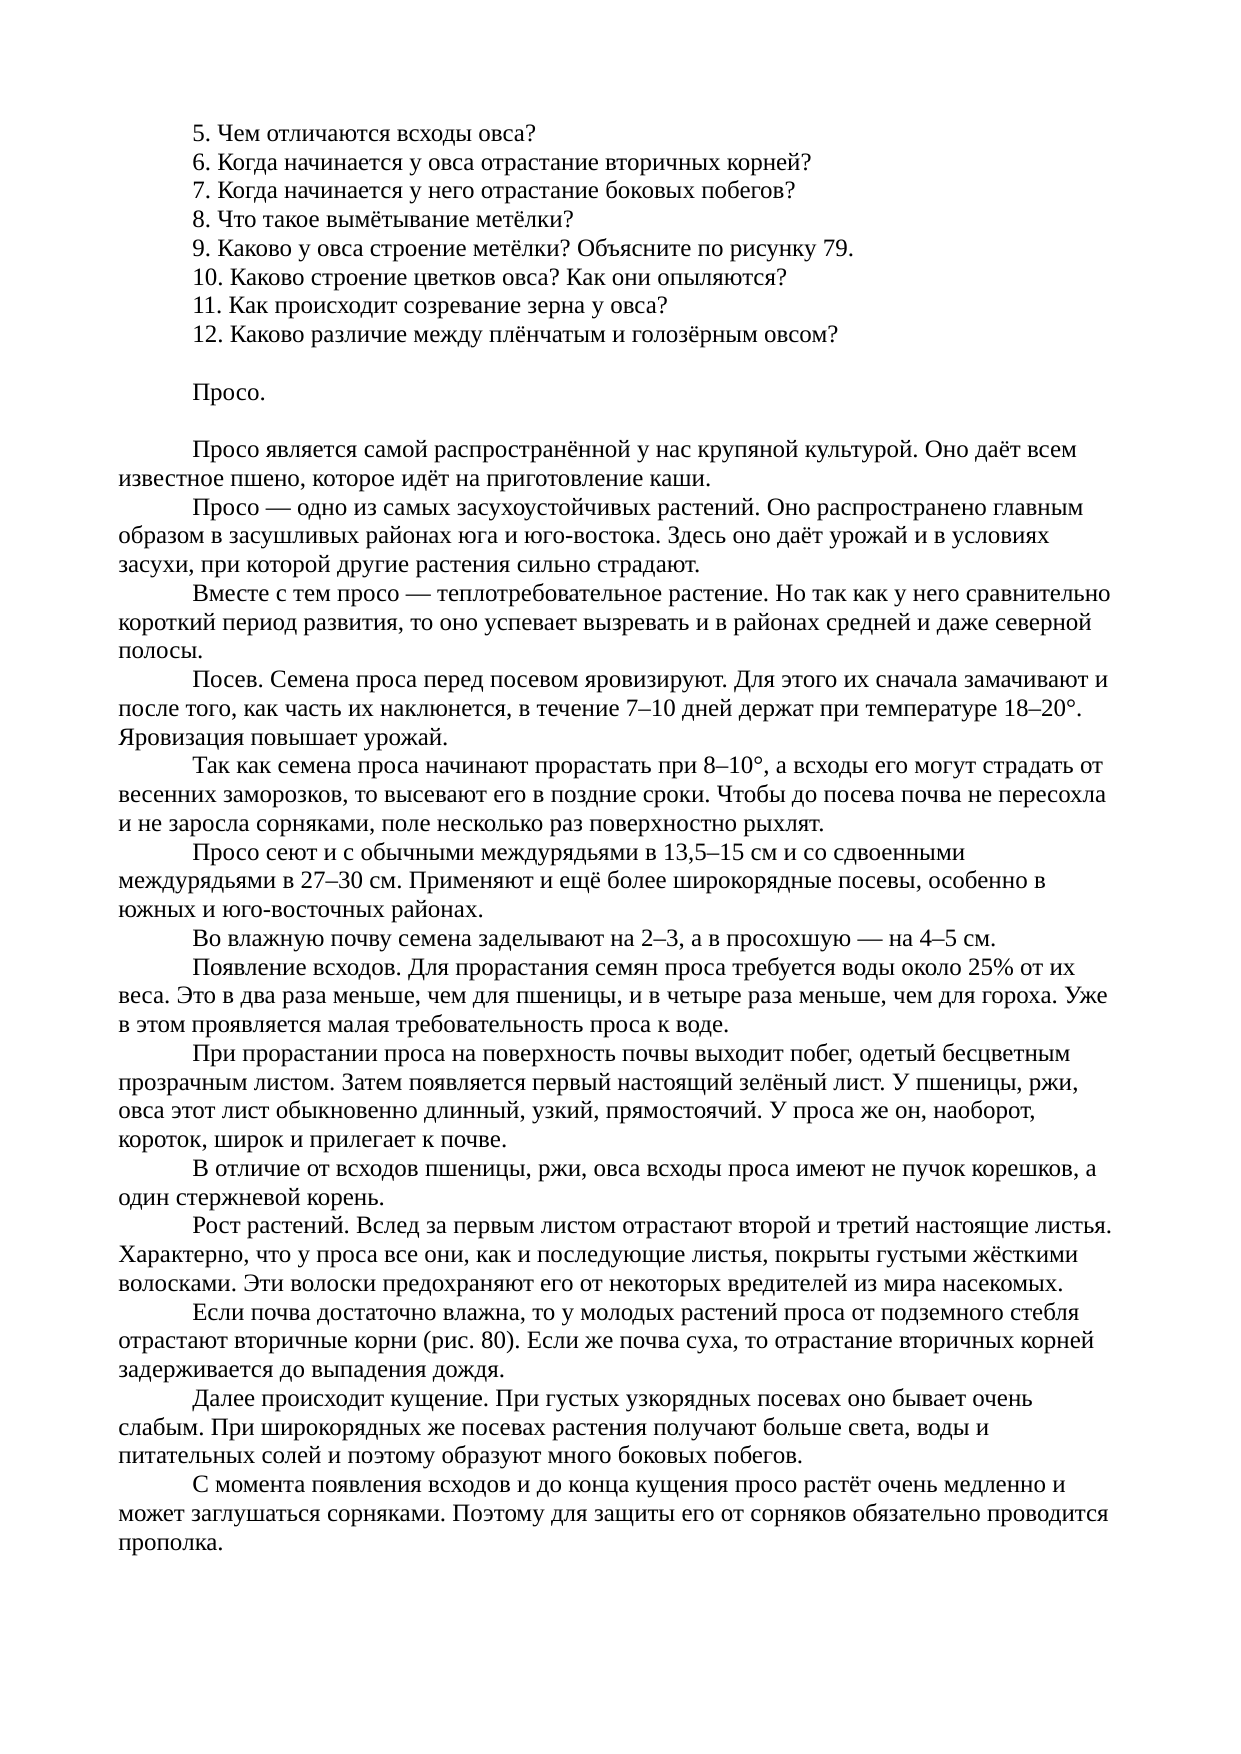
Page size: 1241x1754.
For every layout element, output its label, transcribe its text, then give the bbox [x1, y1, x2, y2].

text Просо — одно из самых засухоустойчивых растений. Оно распространено главным образом в засушливых районах юга и юго-востока. Здесь оно даёт урожай и в условиях засухи, при которой другие растения сильно страдают. [118, 492, 1122, 578]
text Вместе с тем просо — теплотребовательное растение. Но так как у него сравнительно короткий период развития, то оно успевает вызревать и в районах средней и даже северной полосы. [118, 578, 1122, 664]
text Далее происходит кущение. При густых узкорядных посевах оно бывает очень слабым. При широкорядных же посевах растения получают больше света, воды и питательных солей и поэтому образуют много боковых побегов. [118, 1383, 1122, 1469]
text При прорастании проса на поверхность почвы выходит побег, одетый бесцветным прозрачным листом. Затем появляется первый настоящий зелёный лист. У пшеницы, ржи, овса этот лист обыкновенно длинный, узкий, прямостоячий. У проса же он, наоборот, короток, широк и прилегает к почве. [118, 1038, 1122, 1153]
text 11. Как происходит созревание зерна у овса? [118, 291, 1122, 319]
text В отличие от всходов пшеницы, ржи, овса всходы проса имеют не пучок корешков, а один стержневой корень. [118, 1153, 1122, 1211]
text Появление всходов. Для прорастания семян проса требуется воды около 25% от их веса. Это в два раза меньше, чем для пшеницы, и в четыре раза меньше, чем для гороха. Уже в этом проявляется малая требовательность проса к воде. [118, 952, 1122, 1038]
text Так как семена проса начинают прорастать при 8–10°, а всходы его могут страдать от весенних заморозков, то высевают его в поздние сроки. Чтобы до посева почва не пересохла и не заросла сорняками, поле несколько раз поверхностно рыхлят. [118, 751, 1122, 837]
text С момента появления всходов и до конца кущения просо растёт очень медленно и может заглушаться сорняками. Поэтому для защиты его от сорняков обязательно проводится прополка. [118, 1469, 1122, 1556]
text Просо. [118, 377, 1122, 406]
text Рост растений. Вслед за первым листом отрастают второй и третий настоящие листья. Характерно, что у проса все они, как и последующие листья, покрыты густыми жёсткими волосками. Эти волоски предохраняют его от некоторых вредителей из мира насекомых. [118, 1211, 1122, 1297]
text Просо сеют и с обычными междурядьями в 13,5–15 см и со сдвоенными междурядьями в 27–30 см. Применяют и ещё более широкорядные посевы, особенно в южных и юго-восточных районах. [118, 837, 1122, 923]
text Если почва достаточно влажна, то у молодых растений проса от подземного стебля отрастают вторичные корни (рис. 80). Если же почва суха, то отрастание вторичных корней задерживается до выпадения дождя. [118, 1297, 1122, 1383]
text 8. Что такое вымётывание метёлки? [118, 204, 1122, 233]
text 5. Чем отличаются всходы овса? [118, 118, 1122, 147]
text 10. Каково строение цветков овса? Как они опыляются? [118, 262, 1122, 291]
text 9. Каково у овса строение метёлки? Объясните по рисунку 79. [118, 233, 1122, 262]
text 6. Когда начинается у овса отрастание вторичных корней? [118, 147, 1122, 176]
text 7. Когда начинается у него отрастание боковых побегов? [118, 176, 1122, 204]
text Во влажную почву семена заделывают на 2–3, а в просохшую — на 4–5 см. [118, 923, 1122, 952]
text Просо является самой распространённой у нас крупяной культурой. Оно даёт всем известное пшено, которое идёт на приготовление каши. [118, 434, 1122, 492]
text Посев. Семена проса перед посевом яровизируют. Для этого их сначала замачивают и после того, как часть их наклюнется, в течение 7–10 дней держат при температуре 18–20°. Яровизация повышает урожай. [118, 664, 1122, 751]
text 12. Каково различие между плёнчатым и голозёрным овсом? [118, 319, 1122, 348]
